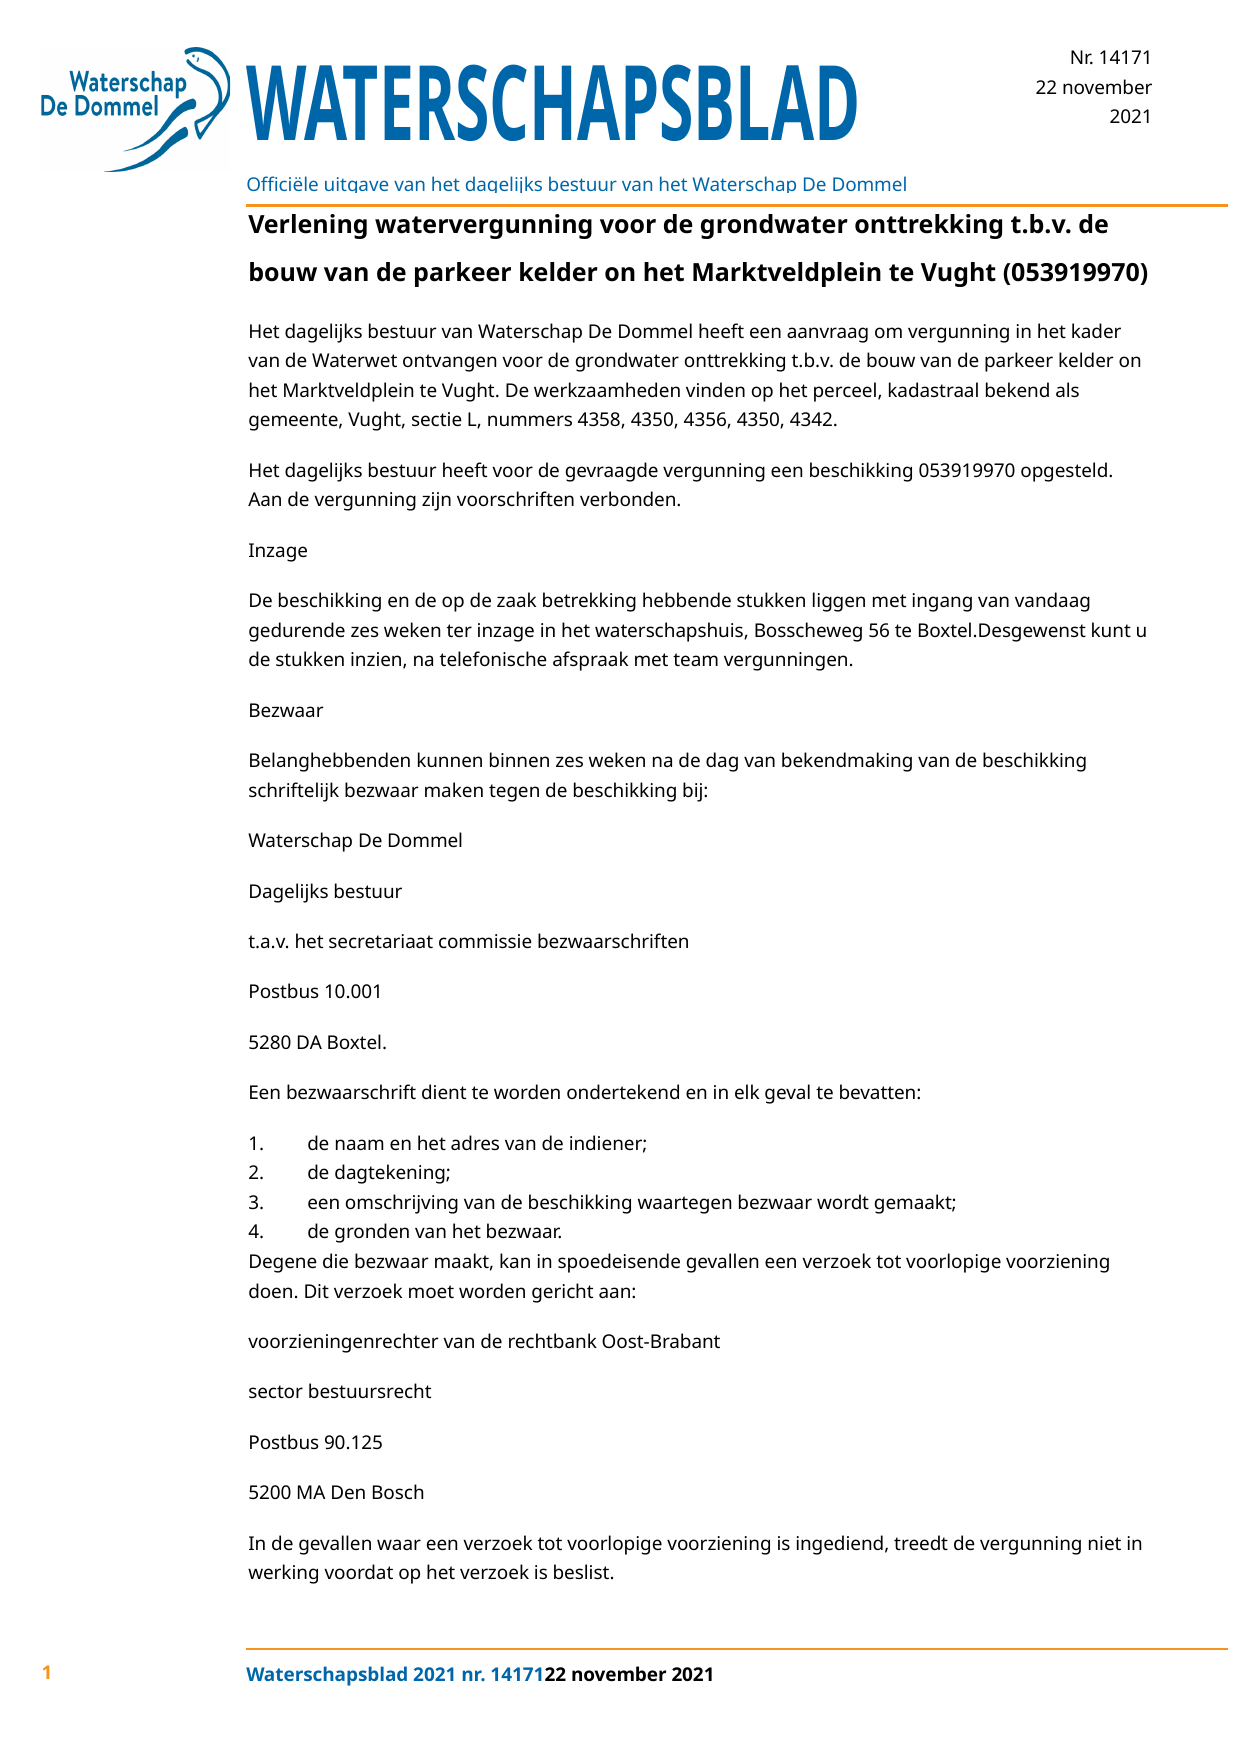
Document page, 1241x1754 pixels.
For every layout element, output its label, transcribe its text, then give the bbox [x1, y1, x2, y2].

list een omschrijving van de beschikking waartegen bezwaar wordt gemaakt; [248, 1189, 1152, 1215]
text Een bezwaarschrift dient te worden ondertekend en in elk geval te bevatten: [248, 1079, 1152, 1105]
text 5280 DA Boxtel. [248, 1029, 1152, 1055]
text sector bestuursrecht [248, 1379, 1152, 1404]
text Belanghebbenden kunnen binnen zes weken na de dag van bekendmaking van de beschikking schriftelijk bezwaar maken tegen de beschikking bij: [248, 747, 1152, 803]
list de naam en het adres van de indiener; [248, 1130, 1152, 1156]
text Inzage [248, 537, 1152, 563]
text Waterschap De Dommel [248, 827, 1152, 853]
picture [41, 47, 231, 172]
text Postbus 90.125 [248, 1429, 1152, 1455]
text t.a.v. het secretariaat commissie bezwaarschriften [248, 928, 1152, 954]
text Het dagelijks bestuur heeft voor de gevraagde vergunning een beschikking 053919970 opgesteld. Aan de vergunning zijn voorschriften verbonden. [248, 457, 1152, 512]
picture [204, 47, 231, 76]
picture [198, 118, 210, 131]
list de gronden van het bezwaar. [248, 1219, 1152, 1244]
text voorzieningenrechter van de rechtbank Oost-Brabant [248, 1328, 1152, 1354]
text Postbus 10.001 [248, 979, 1152, 1004]
text In de gevallen waar een verzoek tot voorlopige voorziening is ingediend, treedt de vergunning niet in werking voordat op het verzoek is beslist. [248, 1530, 1152, 1585]
picture [45, 99, 51, 111]
text Bezwaar [248, 697, 1152, 723]
text 5200 MA Den Bosch [248, 1479, 1152, 1505]
text Het dagelijks bestuur van Waterschap De Dommel heeft een aanvraag om vergunning in het kader van de Waterwet ontvangen voor de grondwater onttrekking t.b.v. de bouw van de parkeer kelder on het Marktveldplein te Vught. De werkzaamheden vinden op het perceel, kadastraal bekend als gemeente, Vught, sectie L, nummers 4358, 4350, 4356, 4350, 4342. [248, 318, 1152, 432]
text De beschikking en de op de zaak betrekking hebbende stukken liggen met ingang van vandaag gedurende zes weken ter inzage in het waterschapshuis, Bosscheweg 56 te Boxtel.Desgewenst kunt u de stukken inzien, na telefonische afspraak met team vergunningen. [248, 587, 1152, 672]
text Verlening watervergunning voor de grondwater onttrekking t.b.v. de bouw van de parkeer kelder on het Marktveldplein te Vught (053919970) [248, 207, 1152, 288]
text Degene die bezwaar maakt, kan in spoedeisende gevallen een verzoek tot voorlopige voorziening doen. Dit verzoek moet worden gericht aan: [248, 1248, 1152, 1304]
list de dagtekening; [248, 1159, 1152, 1185]
text Dagelijks bestuur [248, 878, 1152, 904]
